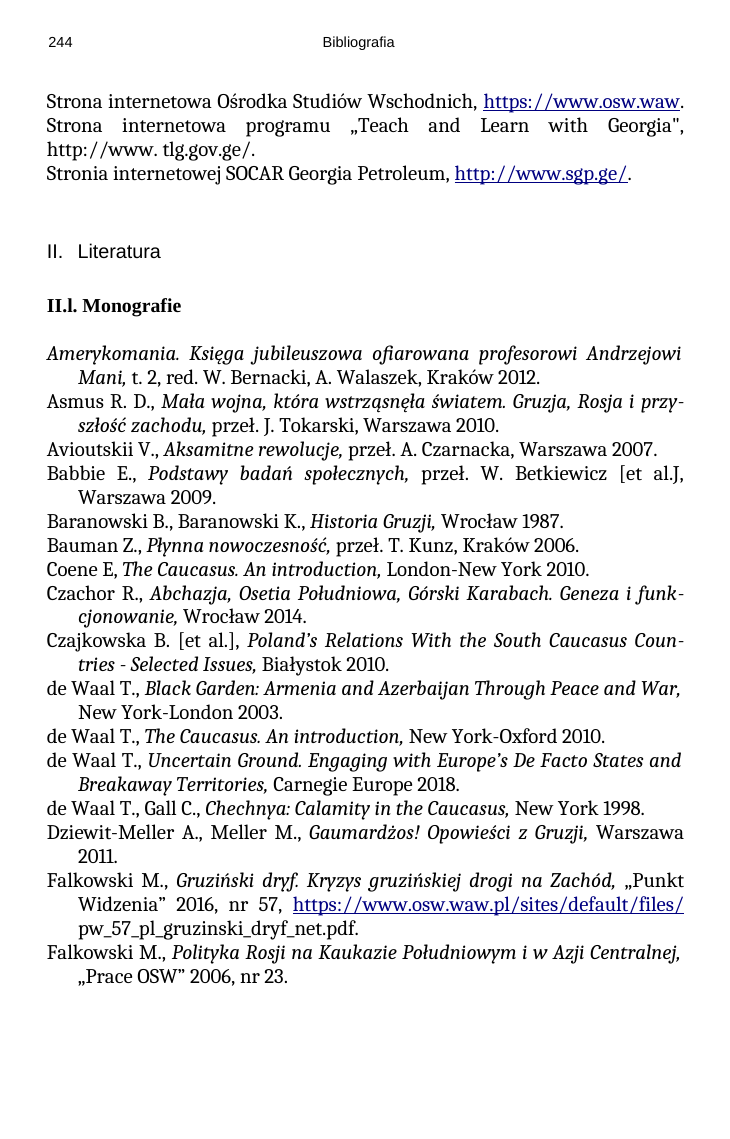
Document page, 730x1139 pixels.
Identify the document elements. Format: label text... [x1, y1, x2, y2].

text II.l. Monografie [47, 294, 684, 317]
text de Waal T., Uncertain Ground. Engaging with Europe’s De Facto States and Breakaway Territories, Carnegie Europe 2018. [47, 749, 684, 797]
text Babbie E., Podstawy badań społecznych, przeł. W. Betkiewicz [et al.J, Warszawa 2009. [47, 461, 684, 509]
text Baranowski B., Baranowski K., Historia Gruzji, Wrocław 1987. [47, 509, 684, 533]
text Amerykomania. Księga jubileuszowa ofiarowana profesorowi Andrzejowi Mani, t. 2, red. W. Bernacki, A. Walaszek, Kraków 2012. [47, 342, 684, 389]
text Dziewit-Meller A., Meller M., Gaumardżos! Opowieści z Gruzji, Warszawa 2011. [47, 821, 684, 869]
text Bauman Z., Płynna nowoczesność, przeł. T. Kunz, Kraków 2006. [47, 533, 684, 557]
text Strona internetowa Ośrodka Studiów Wschodnich, https://www.osw.waw. Strona internetowa programu „Teach and Learn with Georgia", http://www. tlg.gov.ge/. [47, 90, 684, 162]
list Literatura [47, 240, 684, 262]
text Falkowski M., Gruziński dryf. Kryzys gruzińskiej drogi na Zachód, „Punkt Widzenia” 2016, nr 57, https://www.osw.waw.pl/sites/default/files/ pw_57_pl_gruzinski_dryf_net.pdf. [47, 869, 684, 941]
text Avioutskii V., Aksamitne rewolucje, przeł. A. Czarnacka, Warszawa 2007. [47, 437, 684, 461]
text de Waal T., Gall C., Chechnya: Calamity in the Caucasus, New York 1998. [47, 797, 684, 821]
text Coene E, The Caucasus. An introduction, London-New York 2010. [47, 557, 684, 581]
text Czachor R., Abchazja, Osetia Południowa, Górski Karabach. Geneza i funk­cjonowanie, Wrocław 2014. [47, 581, 684, 629]
text Stronia internetowej SOCAR Georgia Petroleum, http://www.sgp.ge/. [47, 162, 684, 186]
text Bibliografia [322, 34, 408, 50]
text de Waal T., The Caucasus. An introduction, New York-Oxford 2010. [47, 725, 684, 749]
text de Waal T., Black Garden: Armenia and Azerbaijan Through Peace and War, New York-London 2003. [47, 677, 684, 725]
text Falkowski M., Polityka Rosji na Kaukazie Południowym i w Azji Centralnej, „Prace OSW” 2006, nr 23. [47, 941, 684, 988]
text 244 [48, 34, 77, 50]
text Asmus R. D., Mała wojna, która wstrząsnęła światem. Gruzja, Rosja i przy­szłość zachodu, przeł. J. Tokarski, Warszawa 2010. [47, 389, 684, 437]
text Czajkowska B. [et al.], Poland’s Relations With the South Caucasus Coun­tries - Selected Issues, Białystok 2010. [47, 629, 684, 677]
